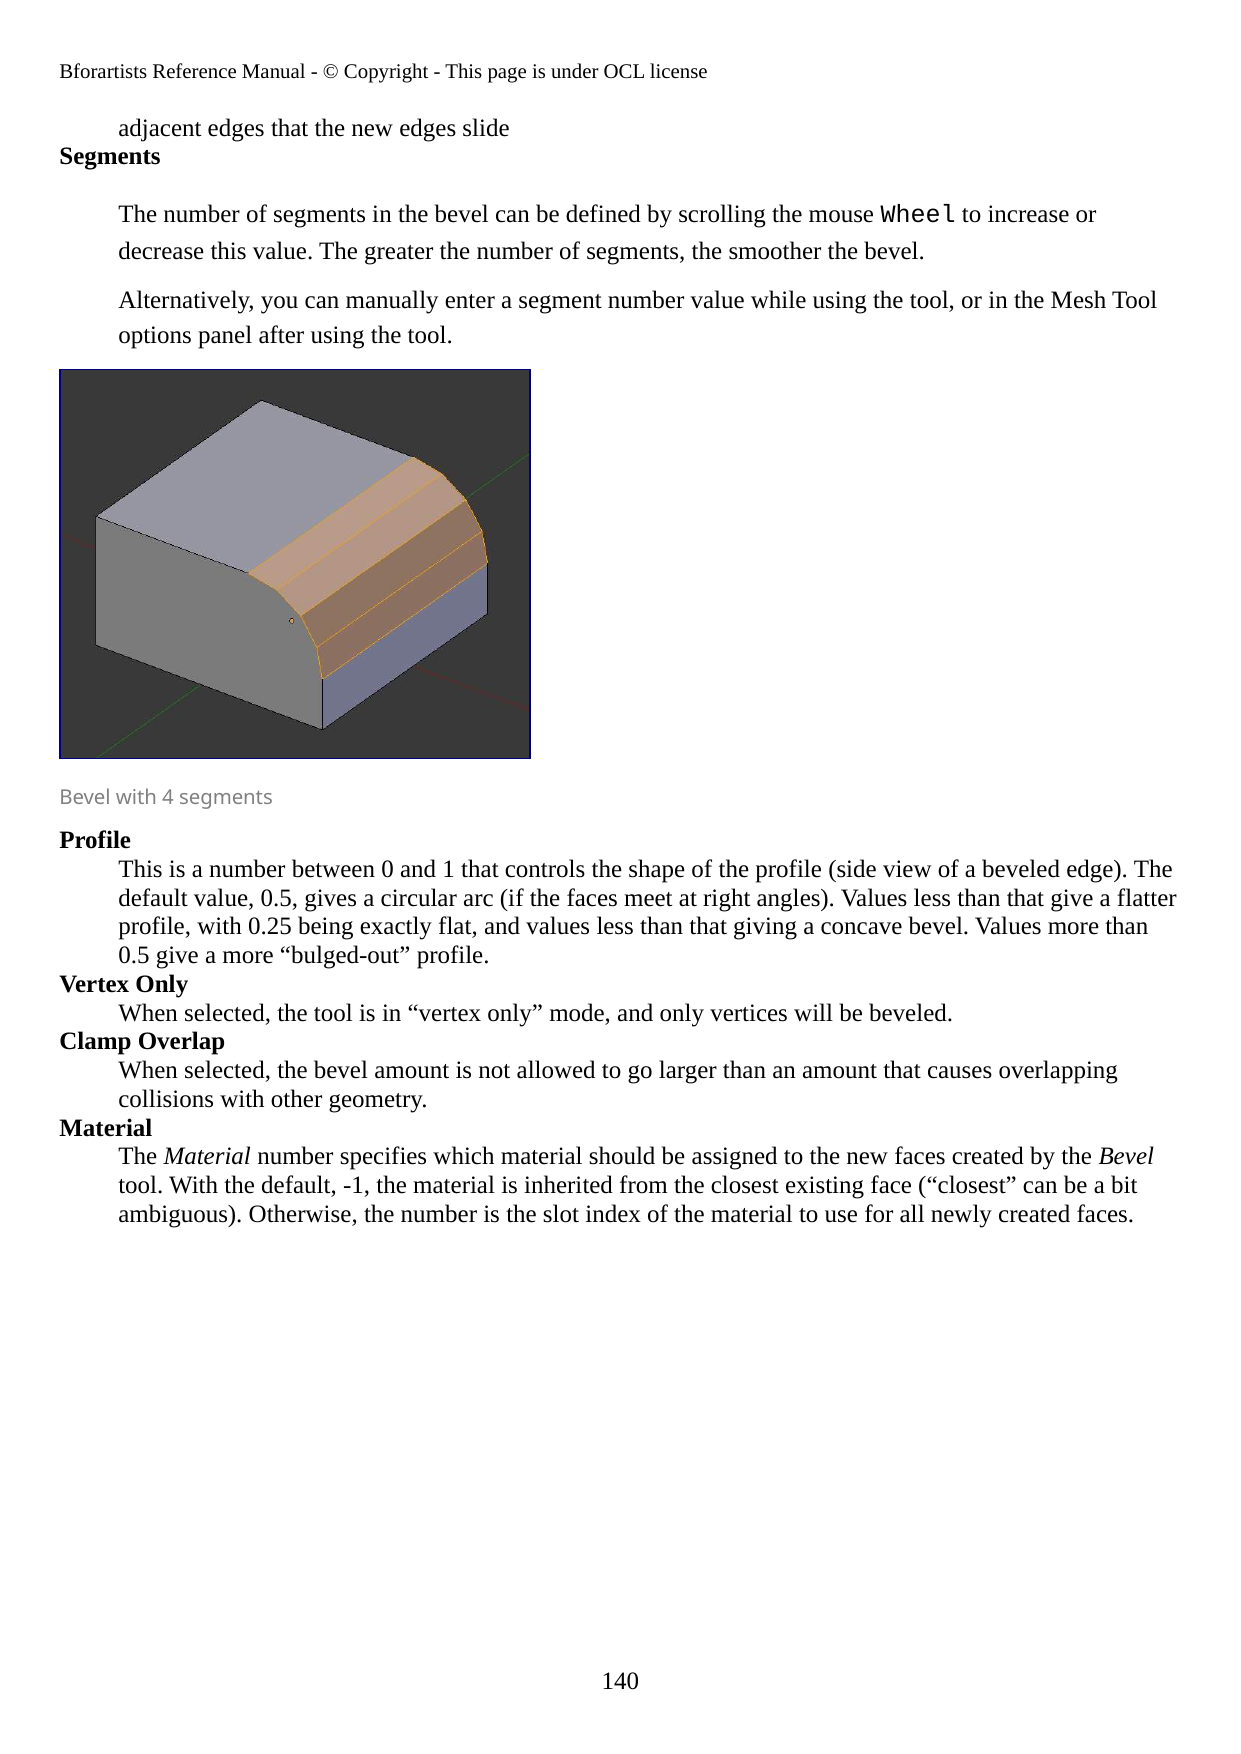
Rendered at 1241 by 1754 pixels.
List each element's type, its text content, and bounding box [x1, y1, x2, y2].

subtitle Vertex Only [59, 969, 1181, 998]
subtitle Material [59, 1113, 1181, 1141]
picture [61, 370, 529, 758]
subtitle Clamp Overlap [59, 1026, 1181, 1055]
list This is a number between 0 and 1 that controls the shape of the profile (side view of a beveled edge). The default value, 0.5, gives a circular arc (if the faces meet at right angles). Values less than that give a flatter profile, with 0.25 being exactly flat, and values less than that giving a concave bevel. Values more than 0.5 give a more “bulged-out” profile. [118, 854, 1181, 969]
list When selected, the bevel amount is not allowed to go larger than an amount that causes overlapping collisions with other geometry. [118, 1055, 1181, 1113]
text Bevel with 4 segments [59, 779, 1181, 811]
text Alternatively, you can manually enter a segment number value while using the tool, or in the Mesh Tool options panel after using the tool. [118, 285, 1181, 348]
list The Material number specifies which material should be assigned to the new faces created by the Bevel tool. With the default, -1, the material is inherited from the closest existing face (“closest” can be a bit ambiguous). Otherwise, the number is the slot index of the material to use for all newly created faces. [118, 1141, 1181, 1228]
list adjacent edges that the new edges slide [118, 113, 1181, 141]
list When selected, the tool is in “vertex only” mode, and only vertices will be beveled. [118, 998, 1181, 1026]
text The number of segments in the bevel can be defined by scrolling the mouse Wheel to increase or decrease this value. The greater the number of segments, the smoother the bevel. [118, 199, 1181, 265]
subtitle Profile [59, 825, 1181, 854]
subtitle Segments [59, 141, 1181, 170]
